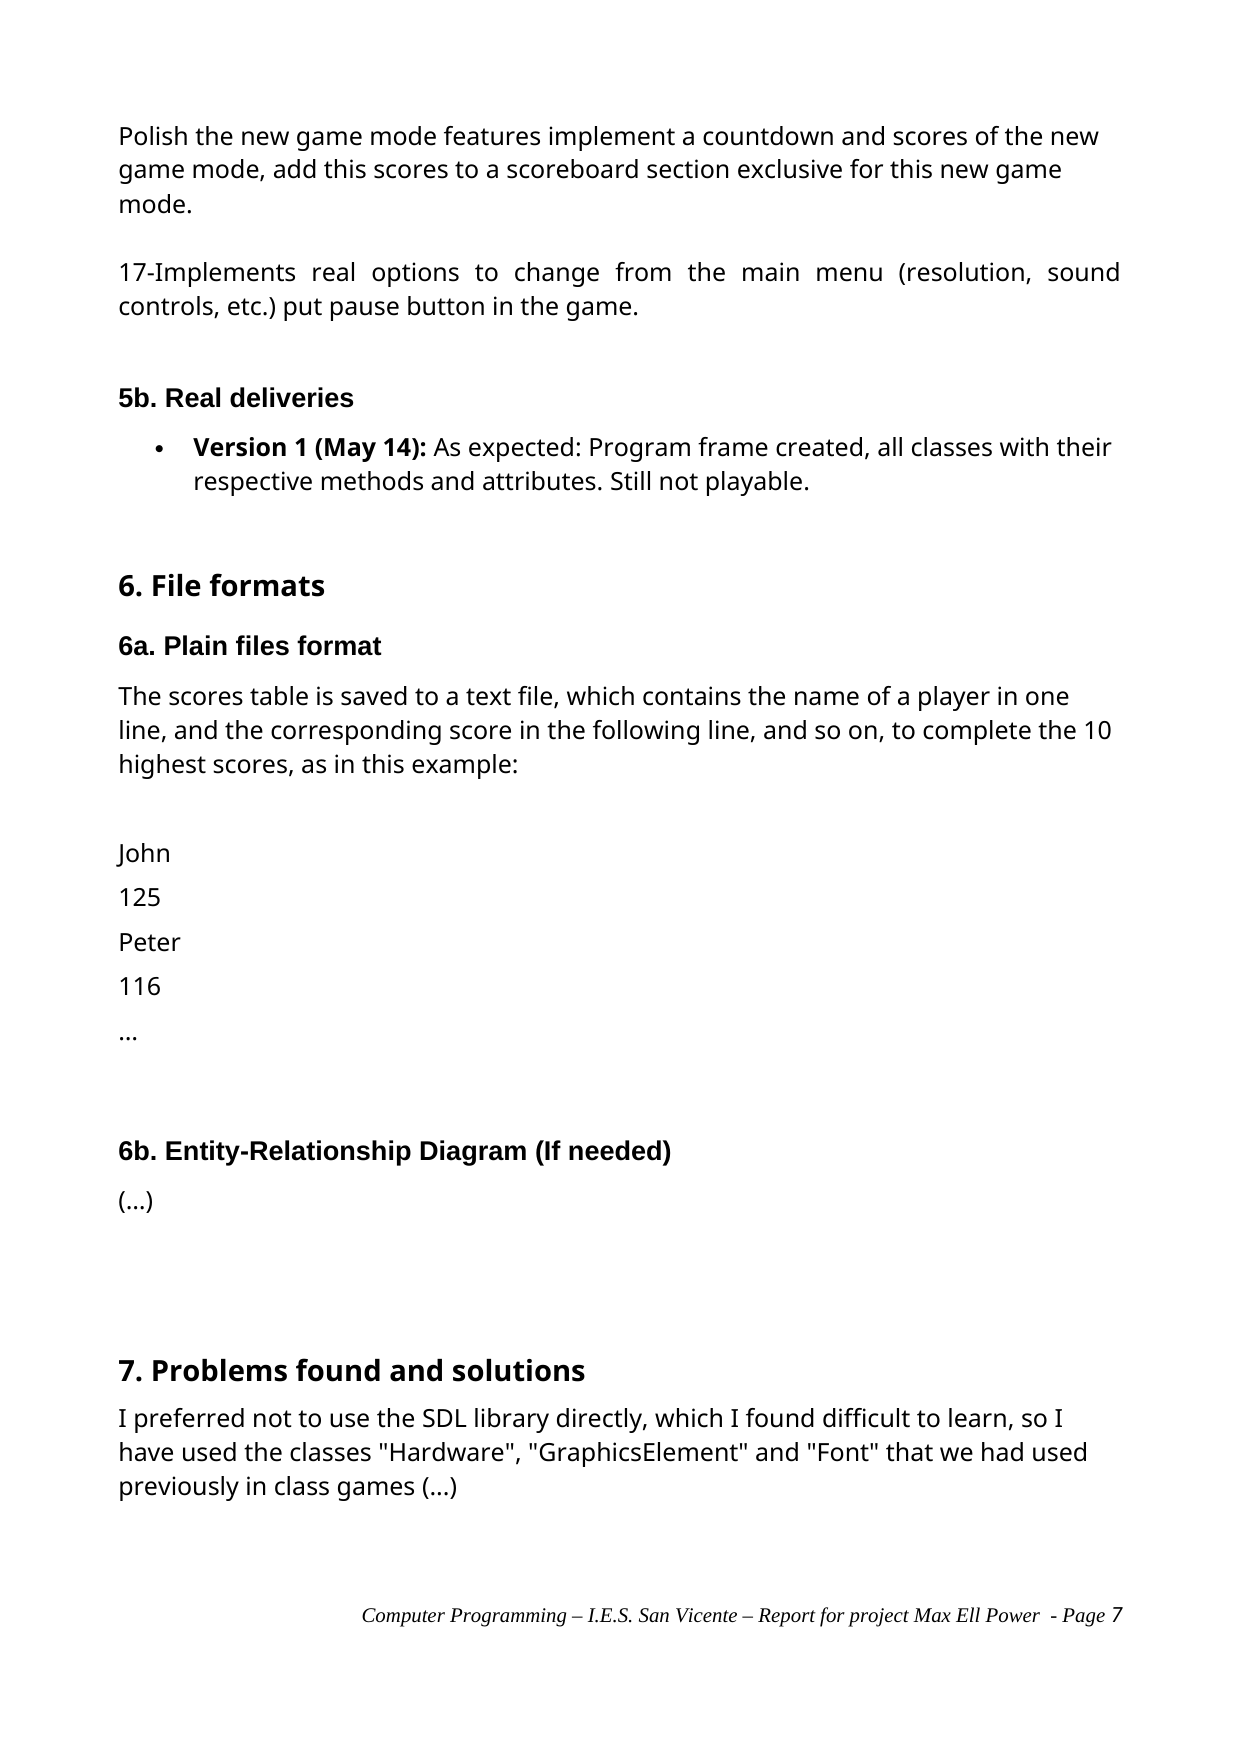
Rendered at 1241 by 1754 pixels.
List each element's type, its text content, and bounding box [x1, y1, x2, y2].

text (…) [118, 1183, 1122, 1217]
text 17-Implements real options to change from the main menu (resolution, sound controls, etc.) put pause button in the game. [118, 254, 1122, 322]
list Version 1 (May 14): As expected: Program frame created, all classes with their respective methods and attributes. Still not playable. [156, 429, 1122, 498]
subtitle 5b. Real deliveries [118, 382, 1122, 413]
subtitle 6. File formats [118, 566, 1122, 605]
text Polish the new game mode features implement a countdown and scores of the new game mode, add this scores to a scoreboard section exclusive for this new game mode. [118, 118, 1122, 220]
text John [118, 835, 1122, 869]
text … [118, 1013, 1122, 1047]
subtitle 6a. Plain files format [118, 630, 1122, 662]
text I preferred not to use the SDL library directly, which I found difficult to learn, so I have used the classes "Hardware", "GraphicsElement" and "Font" that we had used previously in class games (...) [118, 1400, 1122, 1503]
text 116 [118, 969, 1122, 1003]
text 125 [118, 880, 1122, 914]
text Peter [118, 924, 1122, 958]
text The scores table is saved to a text file, which contains the name of a player in one line, and the corresponding score in the following line, and so on, to complete the 10 highest scores, as in this example: [118, 678, 1122, 781]
subtitle 7. Problems found and solutions [118, 1350, 1122, 1390]
subtitle 6b. Entity-Relationship Diagram (If needed) [118, 1135, 1122, 1166]
